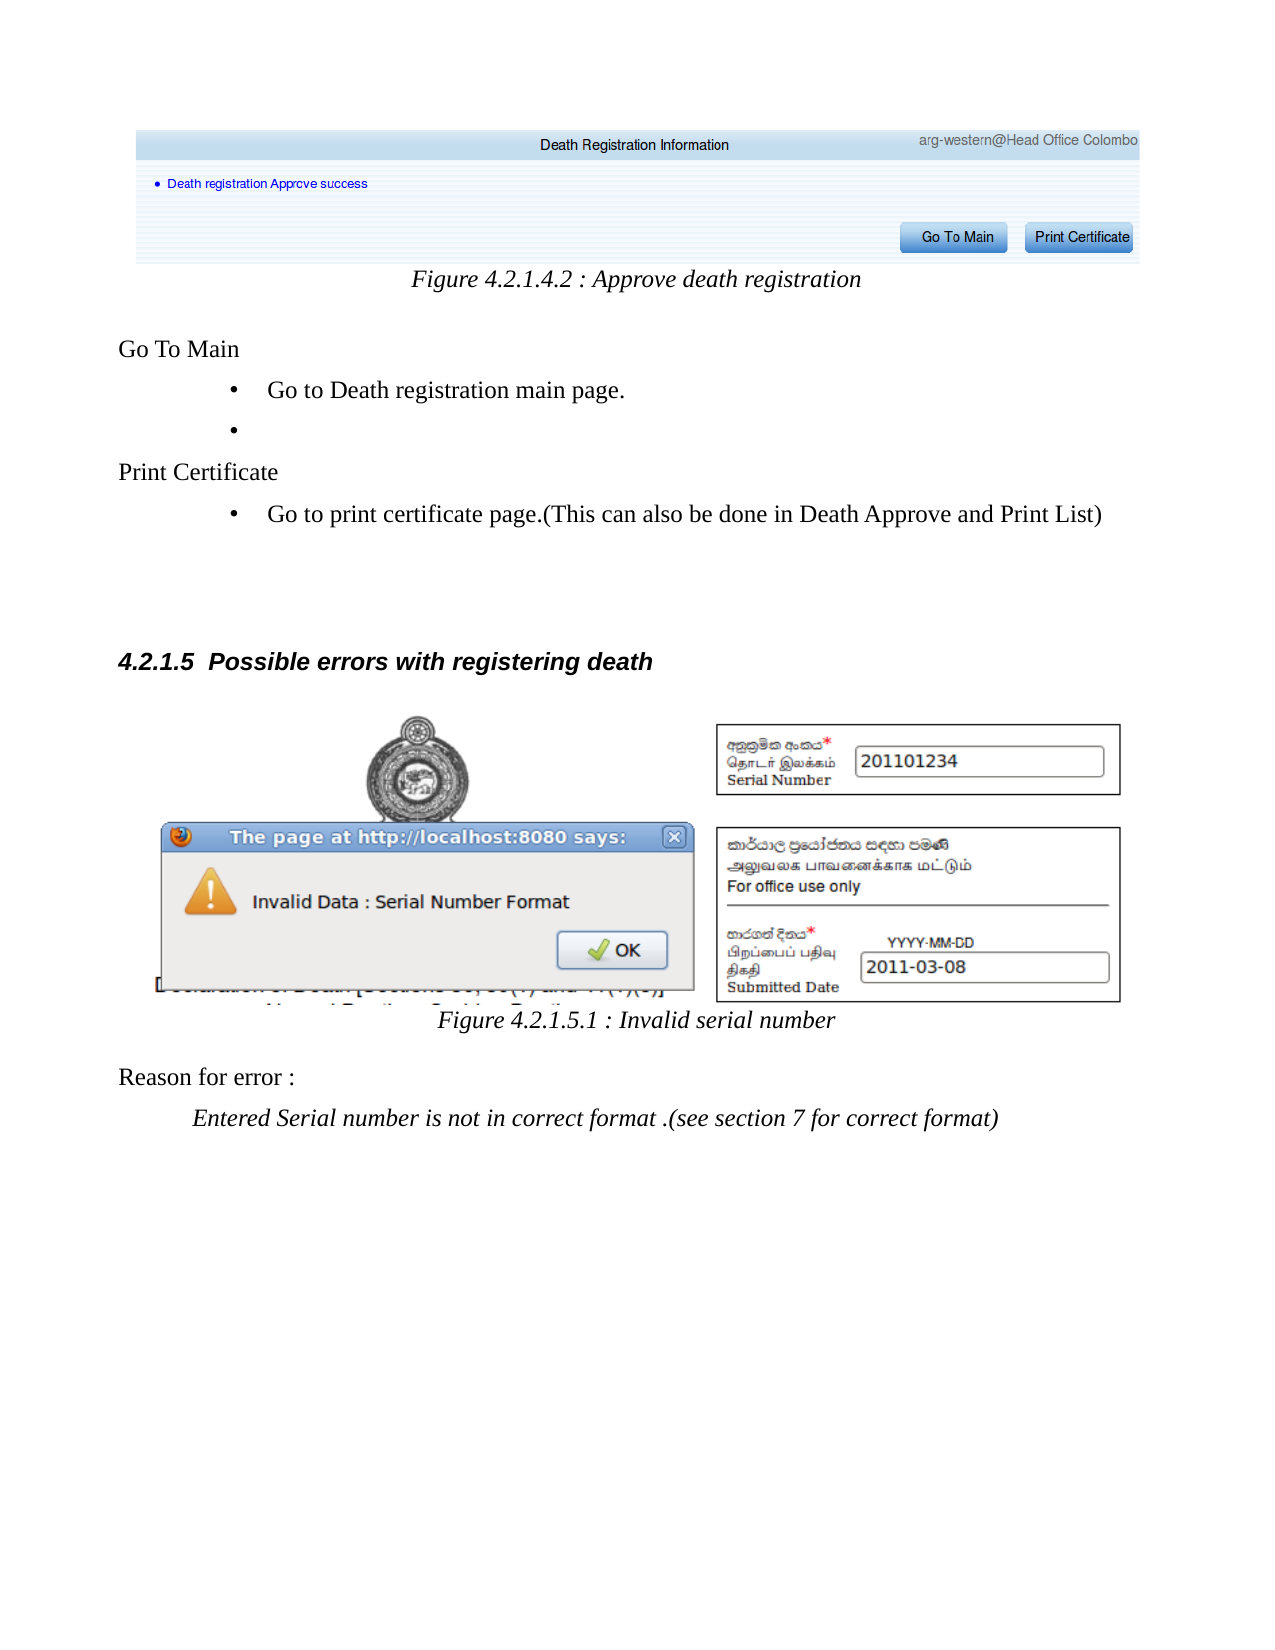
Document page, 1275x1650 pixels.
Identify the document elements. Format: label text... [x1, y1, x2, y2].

subtitle Possible errors with registering death [118, 647, 1157, 676]
list Go to print certificate page.(This can also be done in Death Approve and Print List) [229, 499, 1157, 527]
text Figure 4.2.1.4.2 : Approve death registration [136, 264, 1139, 292]
text Reason for error : [118, 1062, 1157, 1091]
list Go to Death registration main page. [229, 375, 1157, 404]
text Print Certificate [118, 457, 1157, 486]
text Figure 4.2.1.5.1 : Invalid serial number [138, 1005, 1136, 1033]
text Entered Serial number is not in correct format .(see section 7 for correct format) [118, 1103, 1157, 1132]
text Go To Main [118, 334, 1157, 362]
picture [138, 701, 1137, 1005]
picture [135, 130, 1140, 264]
